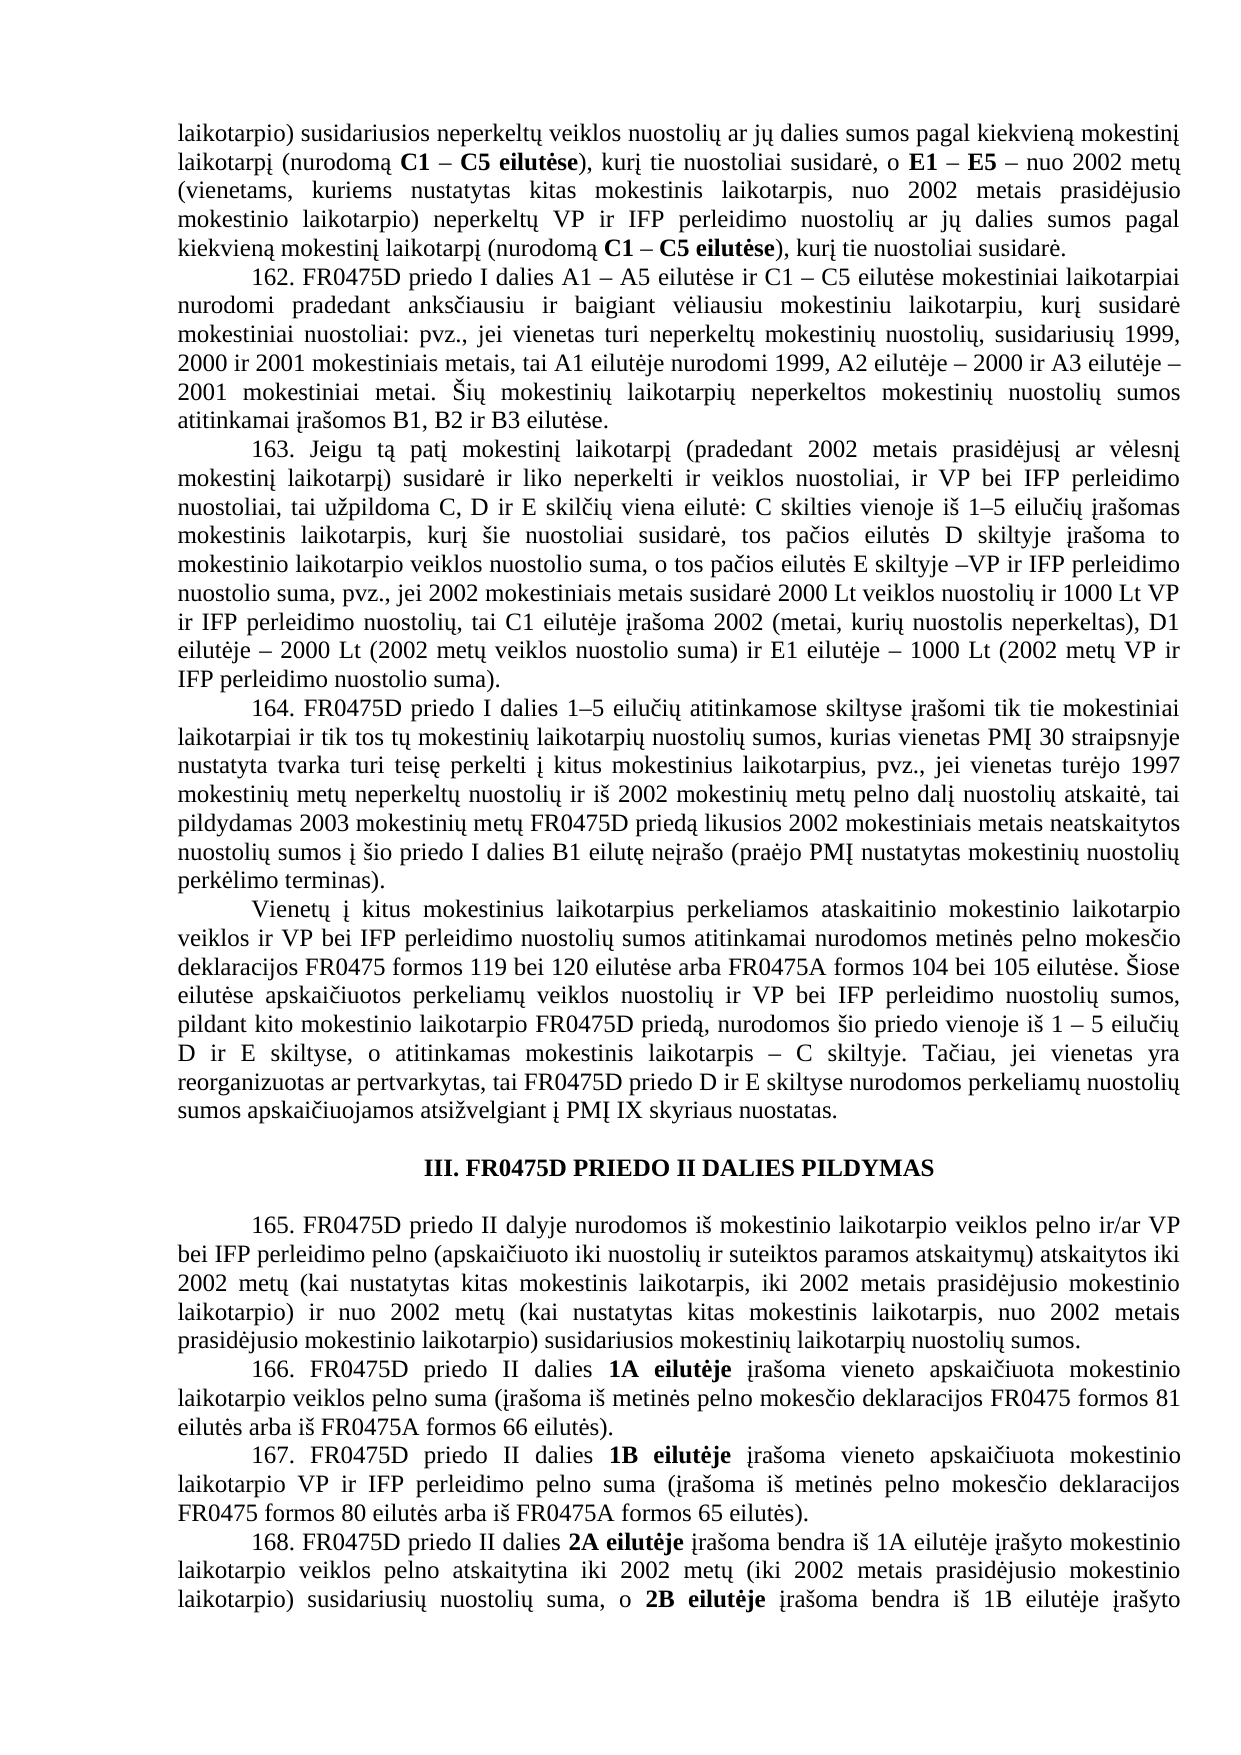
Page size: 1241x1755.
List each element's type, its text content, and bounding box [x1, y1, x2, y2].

text 167. FR0475D priedo II dalies 1B eilutėje įrašoma vieneto apskaičiuota mokestinio laikotarpio VP ir IFP perleidimo pelno suma (įrašoma iš metinės pelno mokesčio deklaracijos FR0475 formos 80 eilutės arba iš FR0475A formos 65 eilutės). [177, 1441, 1181, 1527]
text 165. FR0475D priedo II dalyje nurodomos iš mokestinio laikotarpio veiklos pelno ir/ar VP bei IFP perleidimo pelno (apskaičiuoto iki nuostolių ir suteiktos paramos atskaitymų) atskaitytos iki 2002 metų (kai nustatytas kitas mokestinis laikotarpis, iki 2002 metais prasidėjusio mokestinio laikotarpio) ir nuo 2002 metų (kai nustatytas kitas mokestinis laikotarpis, nuo 2002 metais prasidėjusio mokestinio laikotarpio) susidariusios mokestinių laikotarpių nuostolių sumos. [177, 1211, 1181, 1354]
text 163. Jeigu tą patį mokestinį laikotarpį (pradedant 2002 metais prasidėjusį ar vėlesnį mokestinį laikotarpį) susidarė ir liko neperkelti ir veiklos nuostoliai, ir VP bei IFP perleidimo nuostoliai, tai užpildoma C, D ir E skilčių viena eilutė: C skilties vienoje iš 1–5 eilučių įrašomas mokestinis laikotarpis, kurį šie nuostoliai susidarė, tos pačios eilutės D skiltyje įrašoma to mokestinio laikotarpio veiklos nuostolio suma, o tos pačios eilutės E skiltyje –VP ir IFP perleidimo nuostolio suma, pvz., jei 2002 mokestiniais metais susidarė 2000 Lt veiklos nuostolių ir 1000 Lt VP ir IFP perleidimo nuostolių, tai C1 eilutėje įrašoma 2002 (metai, kurių nuostolis neperkeltas), D1 eilutėje – 2000 Lt (2002 metų veiklos nuostolio suma) ir E1 eilutėje – 1000 Lt (2002 metų VP ir IFP perleidimo nuostolio suma). [177, 434, 1181, 693]
text Vienetų į kitus mokestinius laikotarpius perkeliamos ataskaitinio mokestinio laikotarpio veiklos ir VP bei IFP perleidimo nuostolių sumos atitinkamai nurodomos metinės pelno mokesčio deklaracijos FR0475 formos 119 bei 120 eilutėse arba FR0475A formos 104 bei 105 eilutėse. Šiose eilutėse apskaičiuotos perkeliamų veiklos nuostolių ir VP bei IFP perleidimo nuostolių sumos, pildant kito mokestinio laikotarpio FR0475D priedą, nurodomos šio priedo vienoje iš 1 – 5 eilučių D ir E skiltyse, o atitinkamas mokestinis laikotarpis – C skiltyje. Tačiau, jei vienetas yra reorganizuotas ar pertvarkytas, tai FR0475D priedo D ir E skiltyse nurodomos perkeliamų nuostolių sumos apskaičiuojamos atsižvelgiant į PMĮ IX skyriaus nuostatas. [177, 894, 1181, 1124]
text laikotarpio) susidariusios neperkeltų veiklos nuostolių ar jų dalies sumos pagal kiekvieną mokestinį laikotarpį (nurodomą C1 – C5 eilutėse), kurį tie nuostoliai susidarė, o E1 – E5 – nuo 2002 metų (vienetams, kuriems nustatytas kitas mokestinis laikotarpis, nuo 2002 metais prasidėjusio mokestinio laikotarpio) neperkeltų VP ir IFP perleidimo nuostolių ar jų dalies sumos pagal kiekvieną mokestinį laikotarpį (nurodomą C1 – C5 eilutėse), kurį tie nuostoliai susidarė. [177, 118, 1181, 262]
text 168. FR0475D priedo II dalies 2A eilutėje įrašoma bendra iš 1A eilutėje įrašyto mokestinio laikotarpio veiklos pelno atskaitytina iki 2002 metų (iki 2002 metais prasidėjusio mokestinio laikotarpio) susidariusių nuostolių suma, o 2B eilutėje įrašoma bendra iš 1B eilutėje įrašyto [177, 1527, 1181, 1613]
text 166. FR0475D priedo II dalies 1A eilutėje įrašoma vieneto apskaičiuota mokestinio laikotarpio veiklos pelno suma (įrašoma iš metinės pelno mokesčio deklaracijos FR0475 formos 81 eilutės arba iš FR0475A formos 66 eilutės). [177, 1354, 1181, 1441]
text 162. FR0475D priedo I dalies A1 – A5 eilutėse ir C1 – C5 eilutėse mokestiniai laikotarpiai nurodomi pradedant anksčiausiu ir baigiant vėliausiu mokestiniu laikotarpiu, kurį susidarė mokestiniai nuostoliai: pvz., jei vienetas turi neperkeltų mokestinių nuostolių, susidariusių 1999, 2000 ir 2001 mokestiniais metais, tai A1 eilutėje nurodomi 1999, A2 eilutėje – 2000 ir A3 eilutėje – 2001 mokestiniai metai. Šių mokestinių laikotarpių neperkeltos mokestinių nuostolių sumos atitinkamai įrašomos B1, B2 ir B3 eilutėse. [177, 262, 1181, 434]
text III. FR0475D PRIEDO II DALIES PILDYMAS [177, 1153, 1181, 1182]
text 164. FR0475D priedo I dalies 1–5 eilučių atitinkamose skiltyse įrašomi tik tie mokestiniai laikotarpiai ir tik tos tų mokestinių laikotarpių nuostolių sumos, kurias vienetas PMĮ 30 straipsnyje nustatyta tvarka turi teisę perkelti į kitus mokestinius laikotarpius, pvz., jei vienetas turėjo 1997 mokestinių metų neperkeltų nuostolių ir iš 2002 mokestinių metų pelno dalį nuostolių atskaitė, tai pildydamas 2003 mokestinių metų FR0475D priedą likusios 2002 mokestiniais metais neatskaitytos nuostolių sumos į šio priedo I dalies B1 eilutę neįrašo (praėjo PMĮ nustatytas mokestinių nuostolių perkėlimo terminas). [177, 693, 1181, 894]
